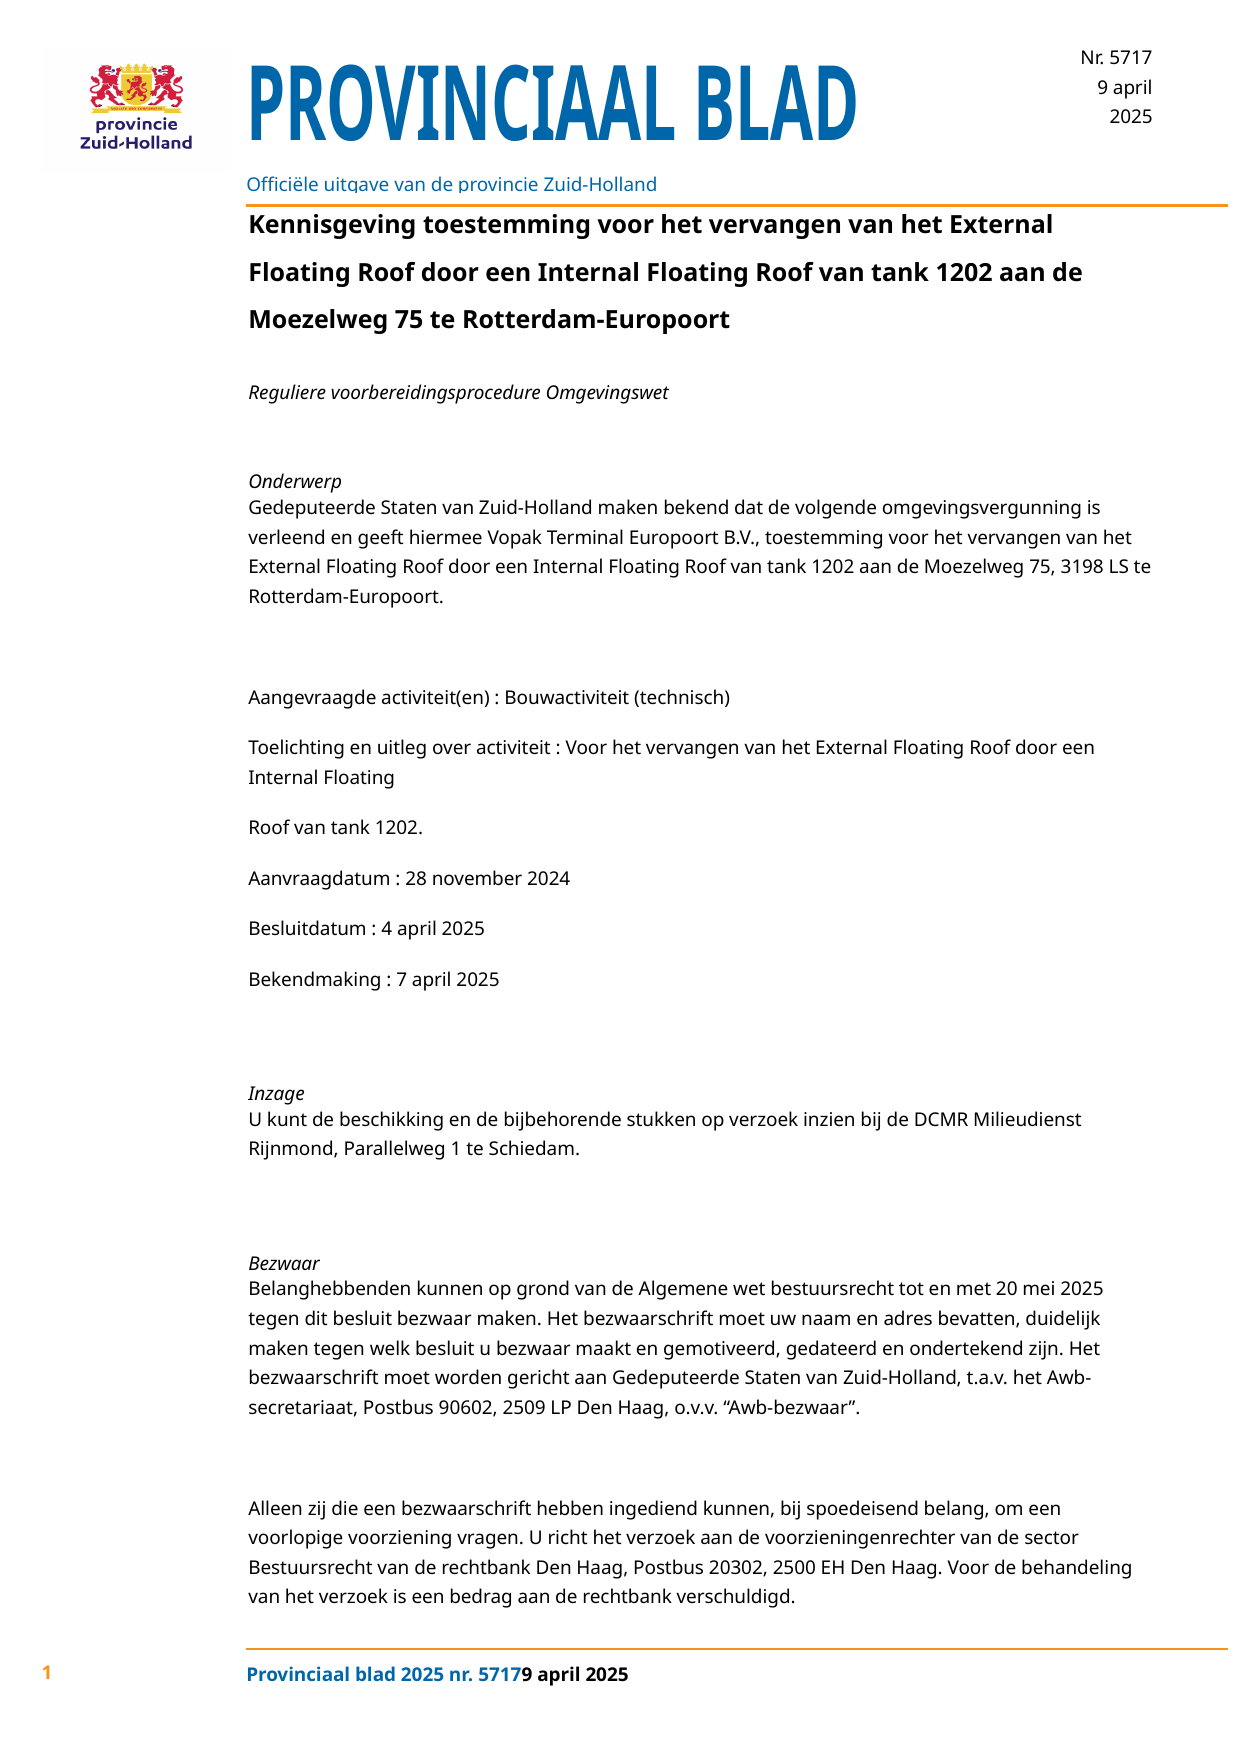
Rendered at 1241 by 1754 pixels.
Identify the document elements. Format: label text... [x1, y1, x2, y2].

text Gedeputeerde Staten van Zuid-Holland maken bekend dat de volgende omgevingsvergunning is verleend en geeft hiermee Vopak Terminal Europoort B.V., toestemming voor het vervangen van het External Floating Roof door een Internal Floating Roof van tank 1202 aan de Moezelweg 75, 3198 LS te Rotterdam-Europoort. [248, 494, 1152, 609]
text Aanvraagdatum : 28 november 2024 [248, 865, 1152, 891]
text Onderwerp [248, 469, 1152, 494]
text Kennisgeving toestemming voor het vervangen van het External Floating Roof door een Internal Floating Roof van tank 1202 aan de Moezelweg 75 te Rotterdam-Europoort [248, 207, 1152, 336]
text Inzage [248, 1080, 1152, 1106]
picture [41, 47, 231, 172]
text Aangevraagde activiteit(en) : Bouwactiviteit (technisch) [248, 684, 1152, 710]
text Toelichting en uitleg over activiteit : Voor het vervangen van het External Floating Roof door een Internal Floating [248, 734, 1152, 790]
text Reguliere voorbereidingsprocedure Omgevingswet [248, 379, 1152, 405]
text Roof van tank 1202. [248, 814, 1152, 840]
text Alleen zij die een bezwaarschrift hebben ingediend kunnen, bij spoedeisend belang, om een voorlopige voorziening vragen. U richt het verzoek aan de voorzieningenrechter van de sector Bestuursrecht van de rechtbank Den Haag, Postbus 20302, 2500 EH Den Haag. Voor de behandeling van het verzoek is een bedrag aan de rechtbank verschuldigd. [248, 1495, 1152, 1609]
text Belanghebbenden kunnen op grond van de Algemene wet bestuursrecht tot en met 20 mei 2025 tegen dit besluit bezwaar maken. Het bezwaarschrift moet uw naam en adres bevatten, duidelijk maken tegen welk besluit u bezwaar maakt en gemotiveerd, gedateerd en ondertekend zijn. Het bezwaarschrift moet worden gericht aan Gedeputeerde Staten van Zuid-Holland, t.a.v. het Awb-secretariaat, Postbus 90602, 2509 LP Den Haag, o.v.v. “Awb-bezwaar”. [248, 1276, 1152, 1419]
text Bekendmaking : 7 april 2025 [248, 966, 1152, 991]
text Bezwaar [248, 1250, 1152, 1276]
text Besluitdatum : 4 april 2025 [248, 915, 1152, 941]
text U kunt de beschikking en de bijbehorende stukken op verzoek inzien bij de DCMR Milieudienst Rijnmond, Parallelweg 1 te Schiedam. [248, 1106, 1152, 1161]
